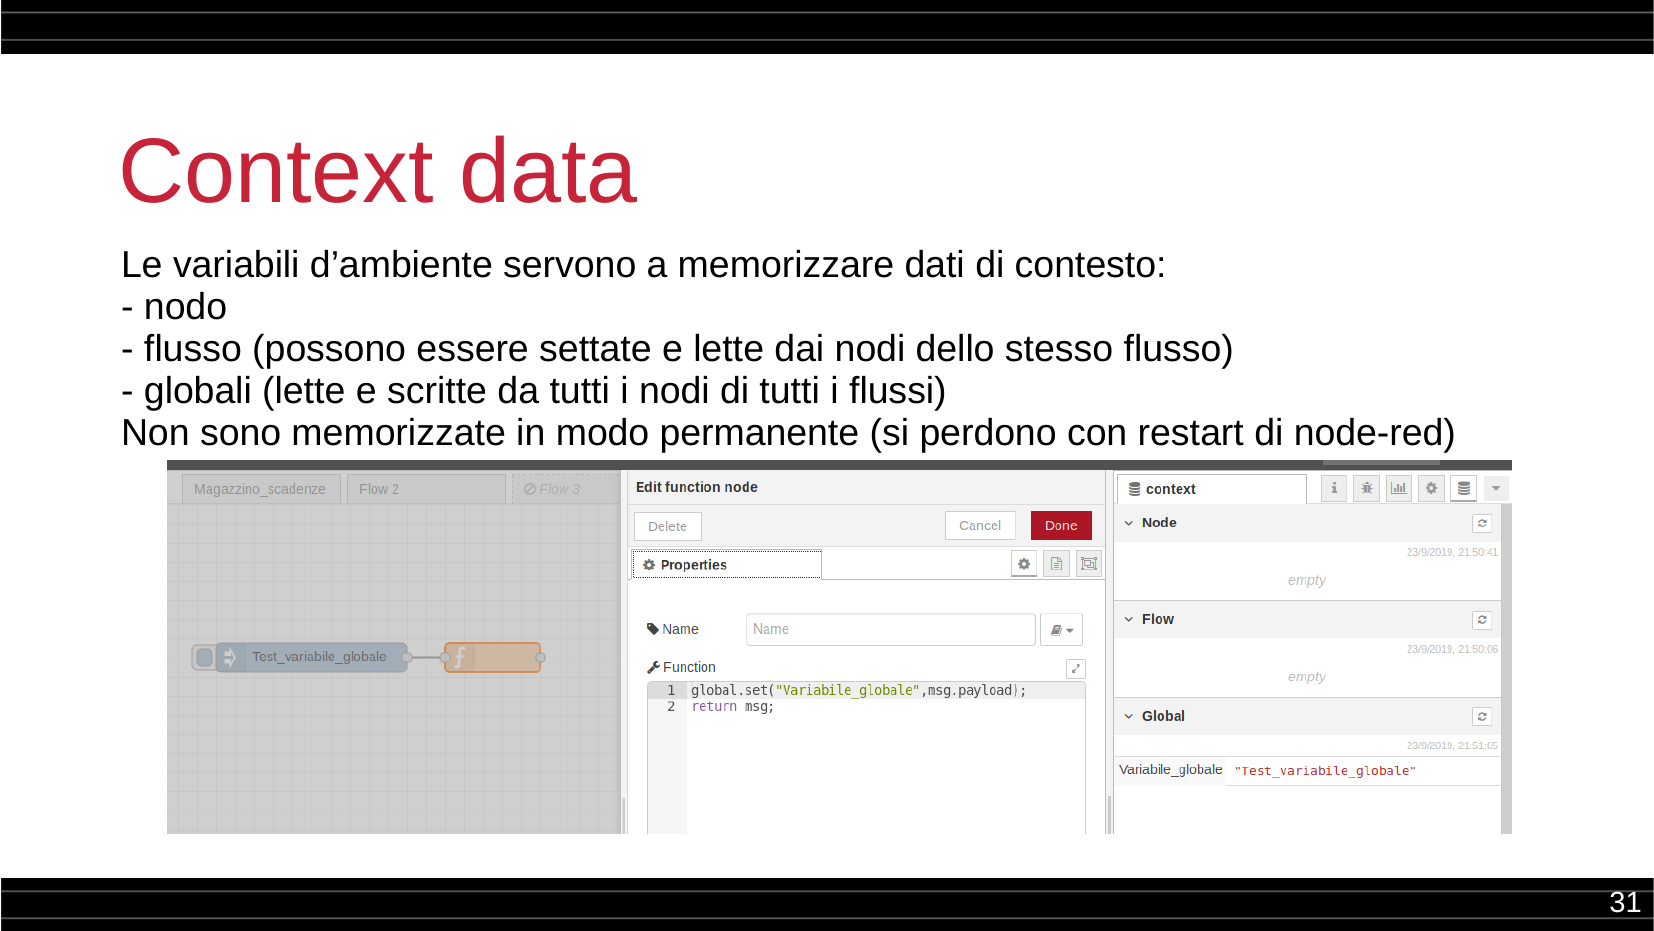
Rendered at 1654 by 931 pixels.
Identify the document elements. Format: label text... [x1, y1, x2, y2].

title Context data [118, 92, 1040, 236]
picture [1, 878, 1654, 931]
text_box Le variabili d’ambiente servono a memorizzare dati di contesto: - nodo - flusso (possono essere settate e lette dai nodi dello stesso flusso) - globali (lette e scritte da tutti i nodi di tutti i flussi) Non sono memorizzate in modo permanente (si perdono con restart di node-red) [106, 236, 1607, 461]
picture [1, 0, 1654, 54]
picture [167, 460, 1512, 834]
